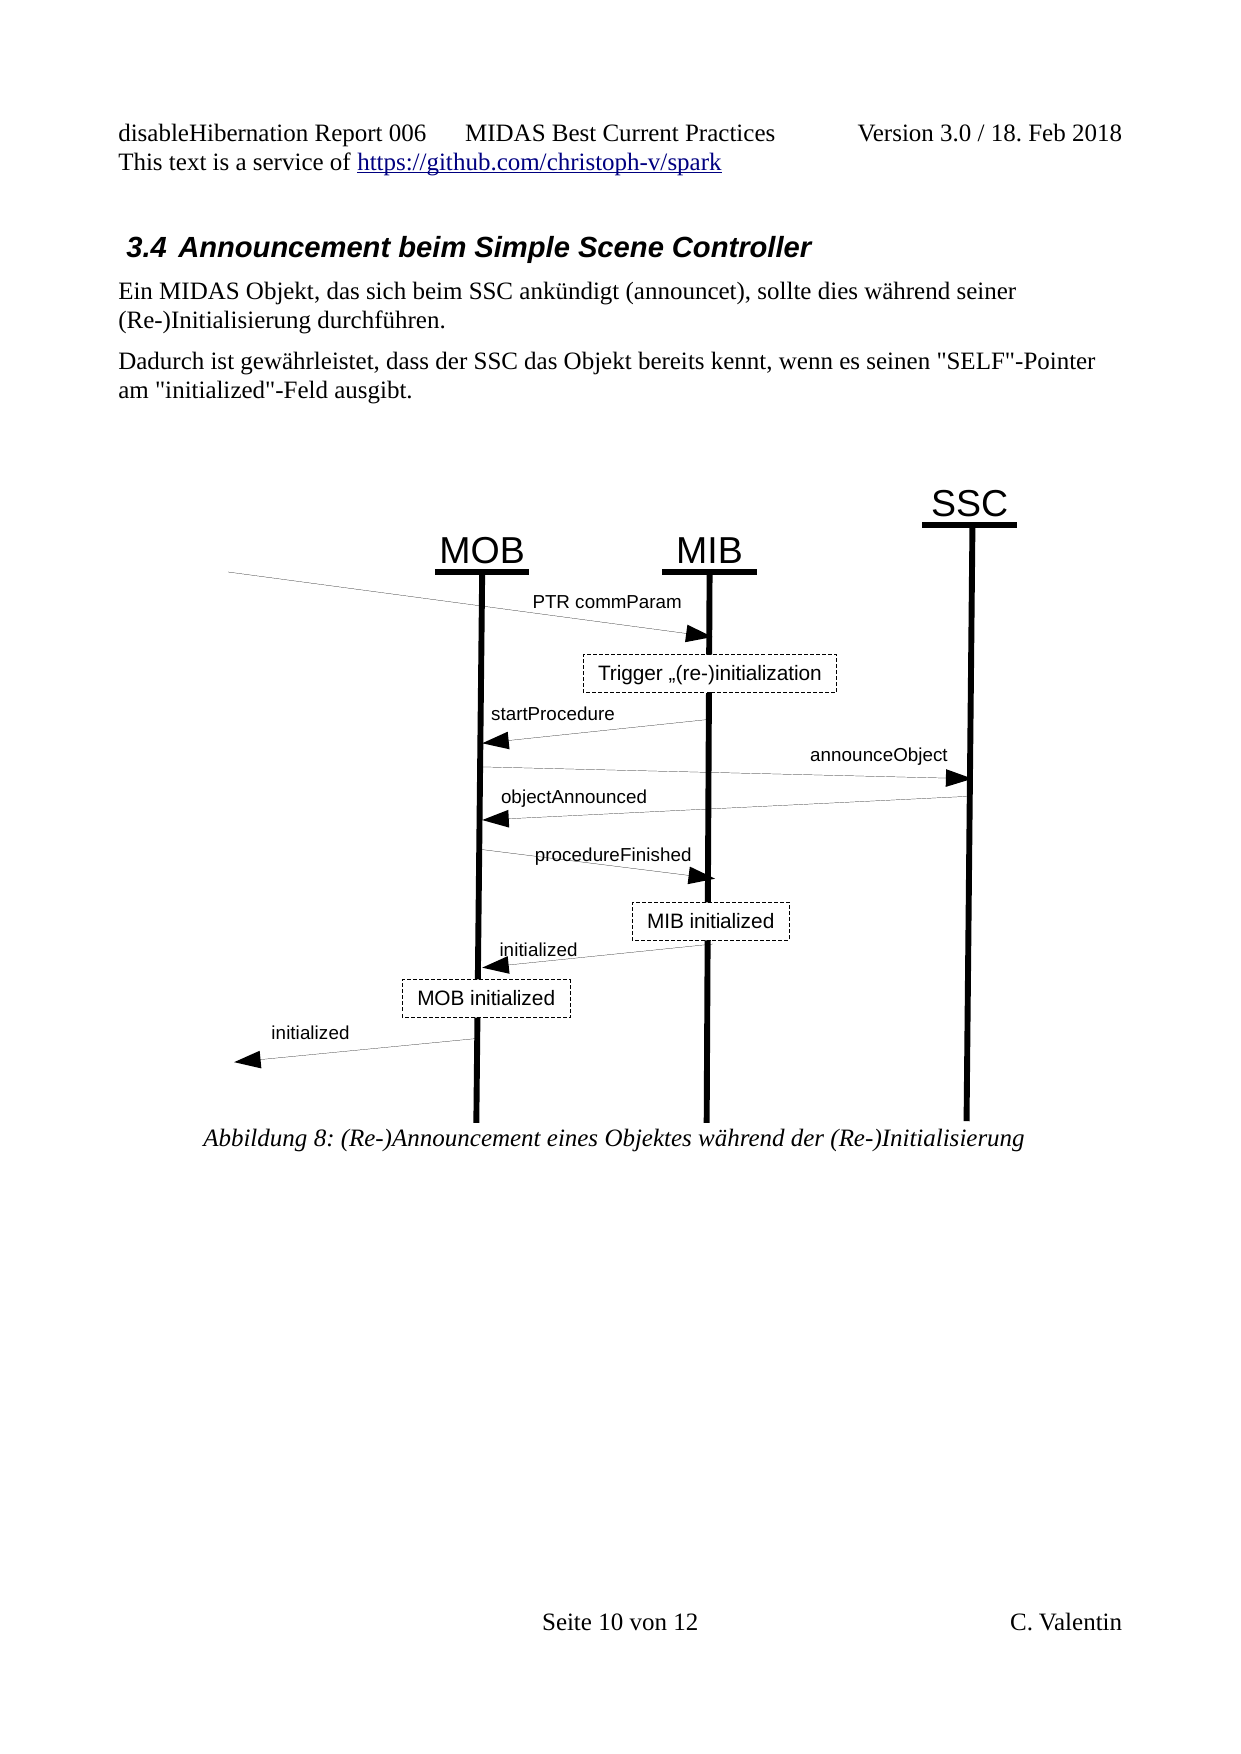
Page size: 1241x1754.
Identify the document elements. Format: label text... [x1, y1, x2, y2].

text Ein MIDAS Objekt, das sich beim SSC ankündigt (announcet), sollte dies während seiner (Re-)Initialisierung durchführen. [118, 276, 1122, 334]
text Dadurch ist gewährleistet, dass der SSC das Objekt bereits kennt, wenn es seinen "SELF"-Pointer am "initialized"-Feld ausgibt. [118, 346, 1122, 404]
text Abbildung 8: (Re-)Announcement eines Objektes während der (Re-)Initialisierung [203, 1123, 1037, 1152]
subtitle Announcement beim Simple Scene Controller [118, 230, 1122, 264]
